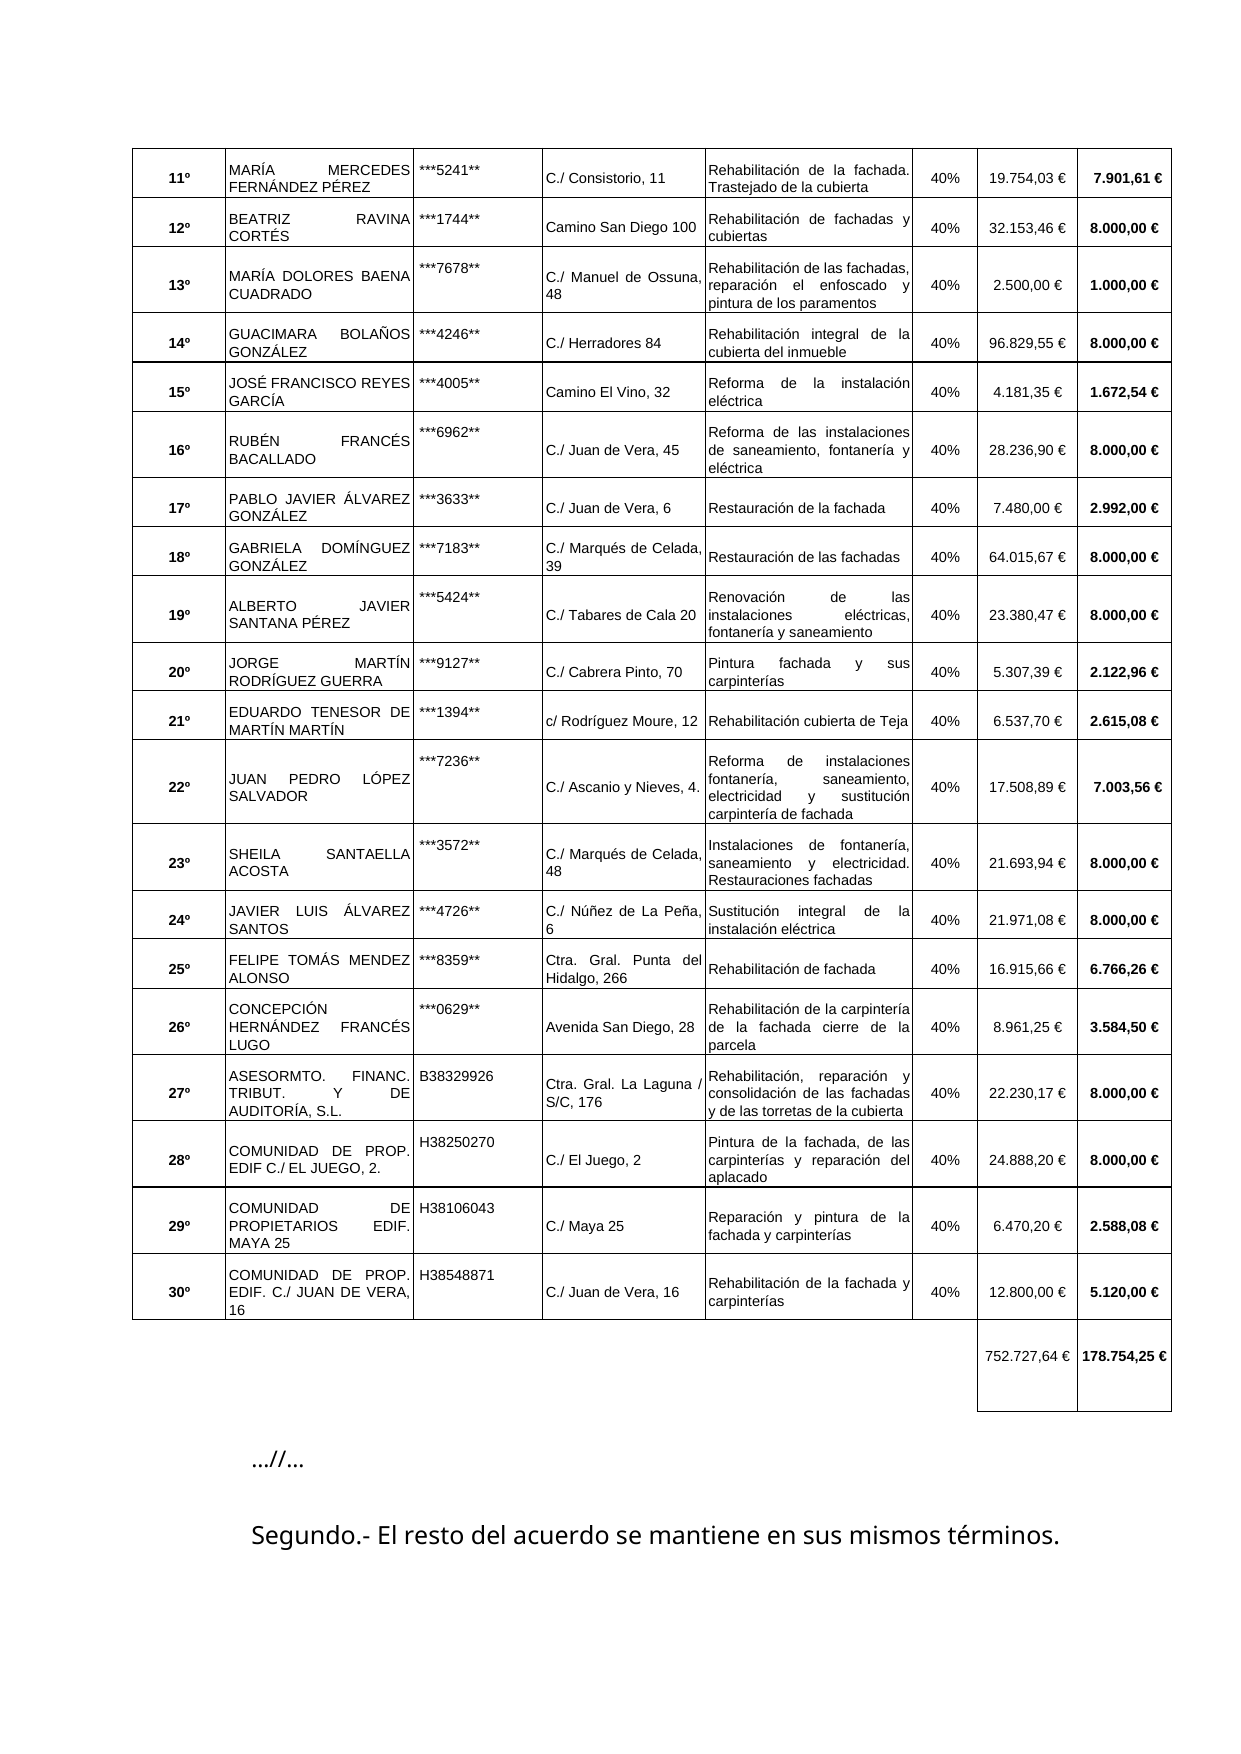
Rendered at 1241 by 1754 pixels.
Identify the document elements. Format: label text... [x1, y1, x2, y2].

table_cell RUBÉN FRANCÉS BACALLADO [226, 412, 413, 477]
table_cell Instalaciones de fontanería, saneamiento y electricidad. Restauraciones fachadas [706, 824, 912, 889]
table_cell FELIPE TOMÁS MENDEZ ALONSO [226, 939, 413, 987]
table_cell SHEILA SANTAELLA ACOSTA [226, 824, 413, 889]
table_cell 40% [913, 740, 977, 823]
table_cell 22º [133, 740, 225, 823]
table_cell JORGE MARTÍN RODRÍGUEZ GUERRA [226, 643, 413, 690]
table_cell Reforma de instalaciones fontanería, saneamiento, electricidad y sustitución carpintería de fachada [706, 740, 912, 823]
table_cell 40% [913, 149, 977, 197]
table_cell [543, 1320, 705, 1411]
table_cell Restauración de la fachada [706, 478, 912, 526]
table_cell 40% [913, 989, 977, 1054]
table_cell Reparación y pintura de la fachada y carpinterías [706, 1188, 912, 1253]
table_cell c/ Rodríguez Moure, 12 [543, 691, 705, 739]
table_cell CONCEPCIÓN HERNÁNDEZ FRANCÉS LUGO [226, 989, 413, 1054]
table_cell 20º [133, 643, 225, 690]
table_cell ***5424** [414, 576, 542, 642]
table_cell 4.181,35 € [978, 363, 1077, 411]
table_cell ***7183** [414, 527, 542, 575]
table_cell 8.000,00 € [1078, 891, 1171, 938]
table_cell Rehabilitación de fachada [706, 939, 912, 987]
table_cell C./ Ascanio y Nieves, 4. [543, 740, 705, 823]
table_cell Camino San Diego 100 [543, 198, 705, 246]
table_cell 7.901,61 € [1078, 149, 1171, 197]
table_cell ***4246** [414, 313, 542, 361]
table_cell GUACIMARA BOLAÑOS GONZÁLEZ [226, 313, 413, 361]
table_cell 40% [913, 1188, 977, 1253]
table_cell ***0629** [414, 989, 542, 1054]
table_cell H38106043 [414, 1188, 542, 1253]
table_cell C./ Marqués de Celada, 39 [543, 527, 705, 575]
table_cell 96.829,55 € [978, 313, 1077, 361]
table_cell 19.754,03 € [978, 149, 1077, 197]
table_cell ***1744** [414, 198, 542, 246]
table_cell 16.915,66 € [978, 939, 1077, 987]
table_cell 40% [913, 363, 977, 411]
table_cell 30º [133, 1254, 225, 1319]
table_cell Rehabilitación de fachadas y cubiertas [706, 198, 912, 246]
table_cell Restauración de las fachadas [706, 527, 912, 575]
table_cell C./ Cabrera Pinto, 70 [543, 643, 705, 690]
table_cell 28º [133, 1121, 225, 1186]
table_cell Rehabilitación integral de la cubierta del inmueble [706, 313, 912, 361]
table_cell 40% [913, 939, 977, 987]
table_cell ***7236** [414, 740, 542, 823]
table_cell C./ Núñez de La Peña, 6 [543, 891, 705, 938]
table_cell 8.000,00 € [1078, 824, 1171, 889]
table_cell Rehabilitación, reparación y consolidación de las fachadas y de las torretas de la cubierta [706, 1055, 912, 1120]
table_cell 6.537,70 € [978, 691, 1077, 739]
table_cell [226, 1320, 413, 1411]
table_cell JUAN PEDRO LÓPEZ SALVADOR [226, 740, 413, 823]
table_cell Ctra. Gral. La Laguna / S/C, 176 [543, 1055, 705, 1120]
table_cell C./ Juan de Vera, 16 [543, 1254, 705, 1319]
table_cell ***5241** [414, 149, 542, 197]
table_cell C./ El Juego, 2 [543, 1121, 705, 1186]
table_cell 21.971,08 € [978, 891, 1077, 938]
table_cell 2.615,08 € [1078, 691, 1171, 739]
table_cell 64.015,67 € [978, 527, 1077, 575]
table_cell Rehabilitación de la fachada. Trastejado de la cubierta [706, 149, 912, 197]
table_cell 40% [913, 1121, 977, 1186]
table_cell 6.470,20 € [978, 1188, 1077, 1253]
table_cell 8.000,00 € [1078, 1121, 1171, 1186]
table_cell 32.153,46 € [978, 198, 1077, 246]
table_cell 11º [133, 149, 225, 197]
table_cell 5.307,39 € [978, 643, 1077, 690]
table_cell ***7678** [414, 247, 542, 312]
table_cell 40% [913, 478, 977, 526]
table_cell Rehabilitación cubierta de Teja [706, 691, 912, 739]
table_cell ASESORMTO. FINANC. TRIBUT. Y DE AUDITORÍA, S.L. [226, 1055, 413, 1120]
table_cell JOSÉ FRANCISCO REYES GARCÍA [226, 363, 413, 411]
table_cell ***6962** [414, 412, 542, 477]
table_cell 18º [133, 527, 225, 575]
table_cell [705, 1320, 913, 1411]
table_cell Rehabilitación de la carpintería de la fachada cierre de la parcela [706, 989, 912, 1054]
table_cell MARÍA MERCEDES FERNÁNDEZ PÉREZ [226, 149, 413, 197]
table_cell 40% [913, 643, 977, 690]
table_cell 8.000,00 € [1078, 1055, 1171, 1120]
table_cell C./ Manuel de Ossuna, 48 [543, 247, 705, 312]
table_cell Rehabilitación de la fachada y carpinterías [706, 1254, 912, 1319]
table_cell B38329926 [414, 1055, 542, 1120]
table_cell ***3572** [414, 824, 542, 889]
table_cell 40% [913, 412, 977, 477]
table_cell 15º [133, 363, 225, 411]
table_cell ***1394** [414, 691, 542, 739]
table_cell 40% [913, 891, 977, 938]
table_cell Reforma de la instalación eléctrica [706, 363, 912, 411]
table_cell 24.888,20 € [978, 1121, 1077, 1186]
table_cell 2.500,00 € [978, 247, 1077, 312]
table_cell 23º [133, 824, 225, 889]
table_cell H38548871 [414, 1254, 542, 1319]
table_cell ***4726** [414, 891, 542, 938]
table_cell 29º [133, 1188, 225, 1253]
table_cell 25º [133, 939, 225, 987]
table_cell PABLO JAVIER ÁLVAREZ GONZÁLEZ [226, 478, 413, 526]
table_cell 40% [913, 824, 977, 889]
table_cell ***4005** [414, 363, 542, 411]
text Segundo.- El resto del acuerdo se mantiene en sus mismos términos. [177, 1518, 1093, 1552]
table_cell GABRIELA DOMÍNGUEZ GONZÁLEZ [226, 527, 413, 575]
table_cell Avenida San Diego, 28 [543, 989, 705, 1054]
table_cell Camino El Vino, 32 [543, 363, 705, 411]
table_cell 40% [913, 527, 977, 575]
table_cell [132, 1320, 226, 1411]
table_cell 7.003,56 € [1078, 740, 1171, 823]
table_cell 752.727,64 € [978, 1320, 1077, 1411]
table_cell Sustitución integral de la instalación eléctrica [706, 891, 912, 938]
table_cell 1.000,00 € [1078, 247, 1171, 312]
table_cell 21º [133, 691, 225, 739]
table_cell 17º [133, 478, 225, 526]
table_cell Pintura de la fachada, de las carpinterías y reparación del aplacado [706, 1121, 912, 1186]
table_cell 8.000,00 € [1078, 527, 1171, 575]
table_cell 23.380,47 € [978, 576, 1077, 642]
table_cell ***9127** [414, 643, 542, 690]
table_cell 178.754,25 € [1078, 1320, 1171, 1411]
table_cell 5.120,00 € [1078, 1254, 1171, 1319]
table_cell 14º [133, 313, 225, 361]
table_cell 40% [913, 1055, 977, 1120]
table_cell 2.588,08 € [1078, 1188, 1171, 1253]
table_cell C./ Juan de Vera, 6 [543, 478, 705, 526]
table_cell C./ Maya 25 [543, 1188, 705, 1253]
table_cell Pintura fachada y sus carpinterías [706, 643, 912, 690]
table_cell 8.961,25 € [978, 989, 1077, 1054]
table_cell 2.122,96 € [1078, 643, 1171, 690]
table_cell COMUNIDAD DE PROP. EDIF C./ EL JUEGO, 2. [226, 1121, 413, 1186]
table_cell 12º [133, 198, 225, 246]
table_cell 26º [133, 989, 225, 1054]
table_cell 19º [133, 576, 225, 642]
table_cell 40% [913, 247, 977, 312]
table_cell C./ Marqués de Celada, 48 [543, 824, 705, 889]
table_cell BEATRIZ RAVINA CORTÉS [226, 198, 413, 246]
table_cell MARÍA DOLORES BAENA CUADRADO [226, 247, 413, 312]
table_cell [913, 1320, 977, 1411]
table_cell 40% [913, 198, 977, 246]
table_cell H38250270 [414, 1121, 542, 1186]
table_cell ALBERTO JAVIER SANTANA PÉREZ [226, 576, 413, 642]
table_cell 8.000,00 € [1078, 313, 1171, 361]
table_cell 27º [133, 1055, 225, 1120]
table_cell Rehabilitación de las fachadas, reparación el enfoscado y pintura de los paramentos [706, 247, 912, 312]
table_cell 40% [913, 691, 977, 739]
table_cell COMUNIDAD DE PROP. EDIF. C./ JUAN DE VERA, 16 [226, 1254, 413, 1319]
table_cell 40% [913, 313, 977, 361]
table_cell ***8359** [414, 939, 542, 987]
table_cell 7.480,00 € [978, 478, 1077, 526]
table_cell 3.584,50 € [1078, 989, 1171, 1054]
table_cell 8.000,00 € [1078, 576, 1171, 642]
table_cell 13º [133, 247, 225, 312]
table_cell C./ Consistorio, 11 [543, 149, 705, 197]
table_cell 8.000,00 € [1078, 412, 1171, 477]
table_cell 22.230,17 € [978, 1055, 1077, 1120]
table_cell Renovación de las instalaciones eléctricas, fontanería y saneamiento [706, 576, 912, 642]
table_cell 12.800,00 € [978, 1254, 1077, 1319]
table_cell 1.672,54 € [1078, 363, 1171, 411]
table_cell 16º [133, 412, 225, 477]
table_cell 17.508,89 € [978, 740, 1077, 823]
table_cell 28.236,90 € [978, 412, 1077, 477]
table_cell 24º [133, 891, 225, 938]
table_cell 2.992,00 € [1078, 478, 1171, 526]
table_cell 21.693,94 € [978, 824, 1077, 889]
table_cell ***3633** [414, 478, 542, 526]
table_cell [413, 1320, 543, 1411]
table_cell C./ Herradores 84 [543, 313, 705, 361]
table_cell 40% [913, 576, 977, 642]
table_cell C./ Juan de Vera, 45 [543, 412, 705, 477]
table_cell Reforma de las instalaciones de saneamiento, fontanería y eléctrica [706, 412, 912, 477]
table_cell EDUARDO TENESOR DE MARTÍN MARTÍN [226, 691, 413, 739]
table_cell 40% [913, 1254, 977, 1319]
table_cell 6.766,26 € [1078, 939, 1171, 987]
table_cell Ctra. Gral. Punta del Hidalgo, 266 [543, 939, 705, 987]
table_cell C./ Tabares de Cala 20 [543, 576, 705, 642]
table_cell JAVIER LUIS ÁLVAREZ SANTOS [226, 891, 413, 938]
table_cell COMUNIDAD DE PROPIETARIOS EDIF. MAYA 25 [226, 1188, 413, 1253]
text …//… [177, 1443, 1063, 1474]
table_cell 8.000,00 € [1078, 198, 1171, 246]
